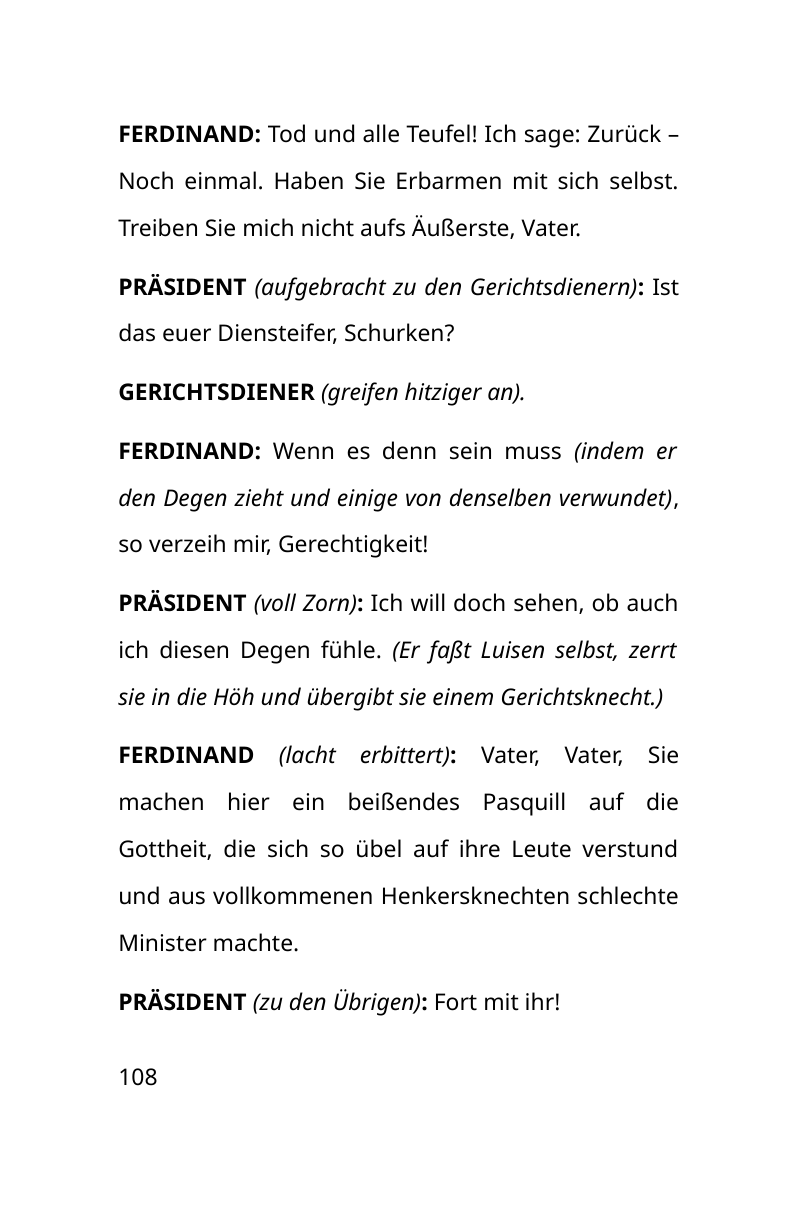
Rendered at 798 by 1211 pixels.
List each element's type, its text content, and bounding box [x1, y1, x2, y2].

text PRÄSIDENT (voll Zorn): Ich will doch sehen, ob auch ich diesen Degen fühle. (Er faßt Luisen selbst, zerrt sie in die Höh und übergibt sie einem Gerichtsknecht.) [118, 587, 679, 712]
text FERDINAND (lacht erbittert): Vater, Vater, Sie machen hier ein beißendes Pasquill auf die Gottheit, die sich so übel auf ihre Leute verstund und aus vollkommenen Henkersknechten schlechte Minister machte. [118, 739, 679, 958]
text FERDINAND: Tod und alle Teufel! Ich sage: Zurück – Noch einmal. Haben Sie Erbarmen mit sich selbst. Treiben Sie mich nicht aufs Äußerste, Vater. [118, 118, 679, 243]
text FERDINAND: Wenn es denn sein muss (indem er den Degen zieht und einige von denselben verwundet), so verzeih mir, Gerechtigkeit! [118, 435, 679, 560]
text PRÄSIDENT (zu den Übrigen): Fort mit ihr! [118, 986, 679, 1017]
text PRÄSIDENT (aufgebracht zu den Gerichtsdienern): Ist das euer Diensteifer, Schurken? [118, 271, 679, 349]
text GERICHTSDIENER (greifen hitziger an). [118, 376, 679, 407]
